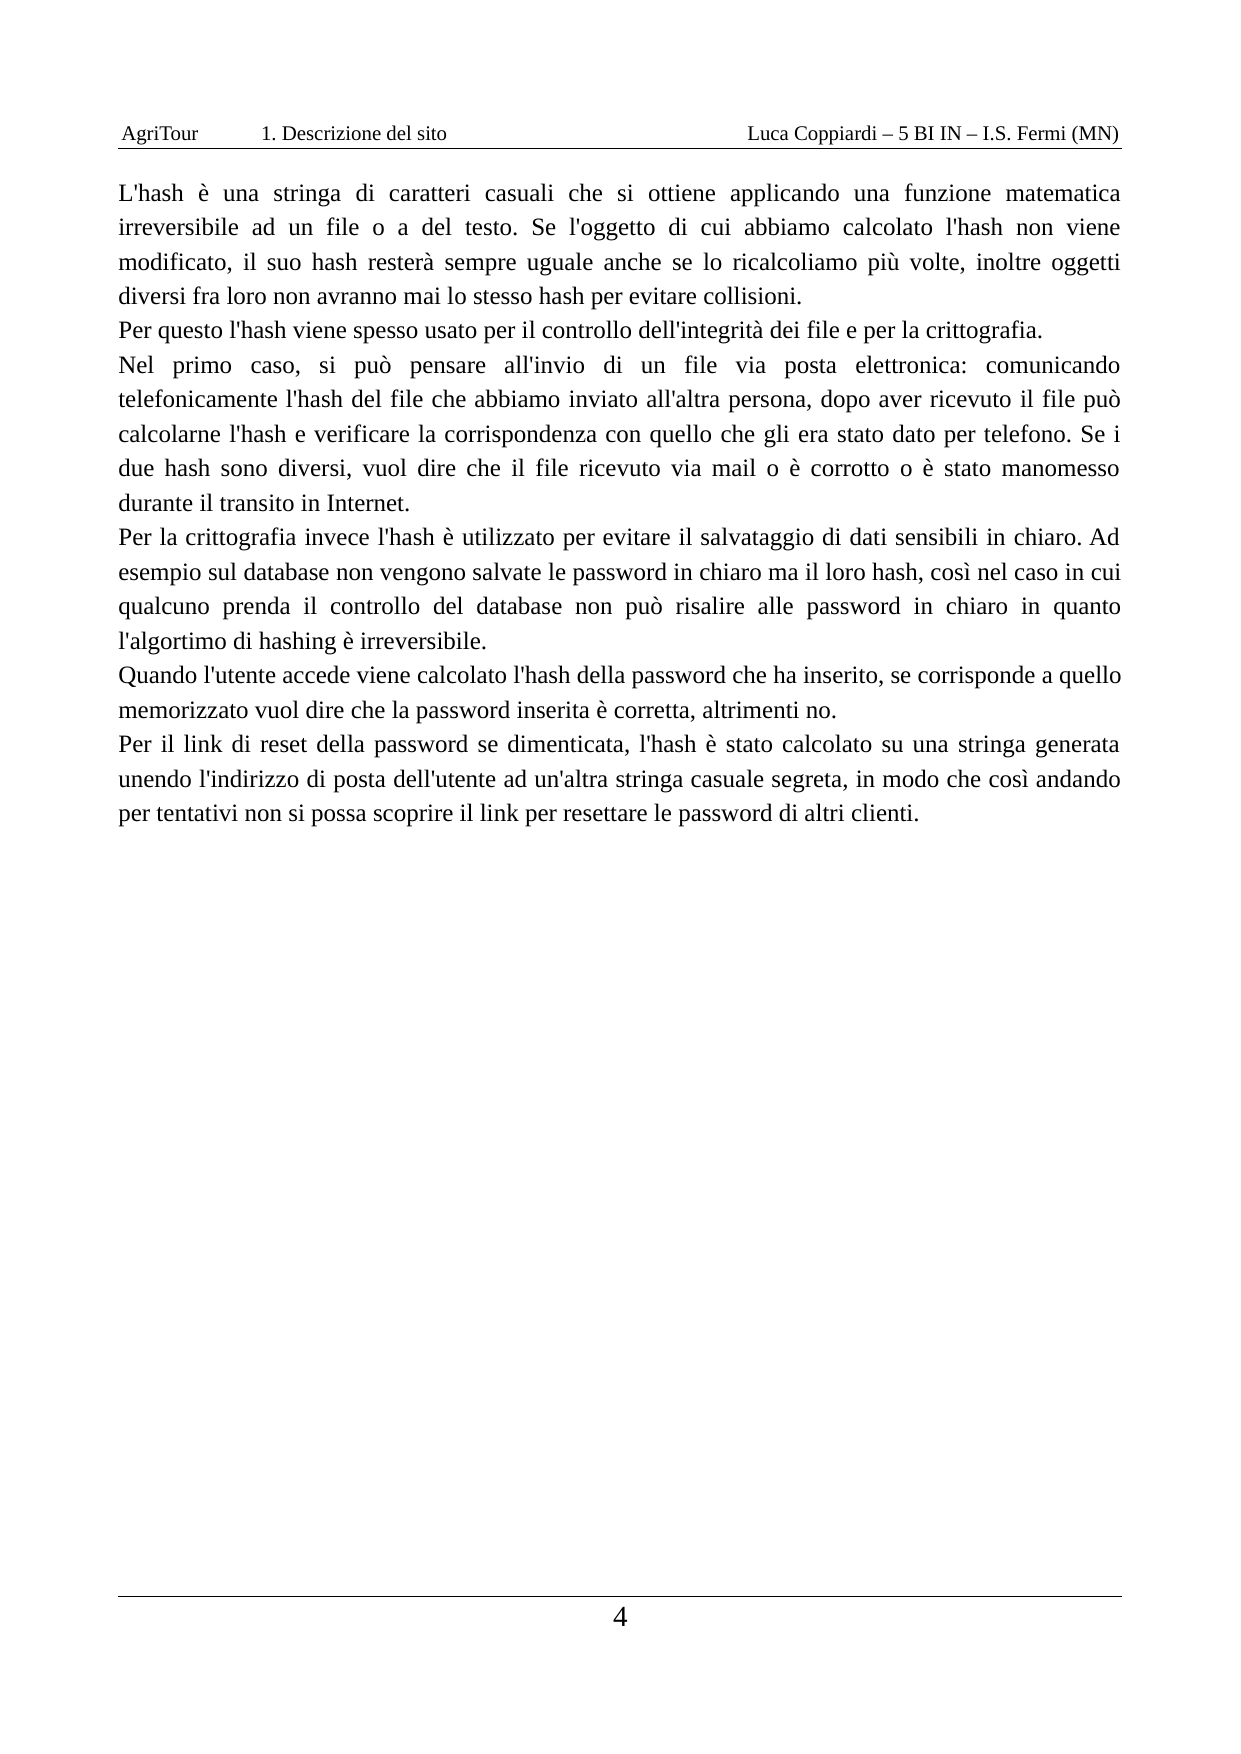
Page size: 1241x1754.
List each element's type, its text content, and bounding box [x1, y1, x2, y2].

text Per questo l'hash viene spesso usato per il controllo dell'integrità dei file e per la crittografia. [118, 316, 1122, 344]
text Per la crittografia invece l'hash è utilizzato per evitare il salvataggio di dati sensibili in chiaro. Ad esempio sul database non vengono salvate le password in chiaro ma il loro hash, così nel caso in cui qualcuno prenda il controllo del database non può risalire alle password in chiaro in quanto l'algortimo di hashing è irreversibile. [118, 522, 1122, 654]
text Per il link di reset della password se dimenticata, l'hash è stato calcolato su una stringa generata unendo l'indirizzo di posta dell'utente ad un'altra stringa casuale segreta, in modo che così andando per tentativi non si possa scoprire il link per resettare le password di altri clienti. [118, 729, 1122, 827]
text Quando l'utente accede viene calcolato l'hash della password che ha inserito, se corrisponde a quello memorizzato vuol dire che la password inserita è corretta, altrimenti no. [118, 660, 1122, 723]
text Nel primo caso, si può pensare all'invio di un file via posta elettronica: comunicando telefonicamente l'hash del file che abbiamo inviato all'altra persona, dopo aver ricevuto il file può calcolarne l'hash e verificare la corrispondenza con quello che gli era stato dato per telefono. Se i due hash sono diversi, vuol dire che il file ricevuto via mail o è corrotto o è stato manomesso durante il transito in Internet. [118, 350, 1122, 517]
text L'hash è una stringa di caratteri casuali che si ottiene applicando una funzione matematica irreversibile ad un file o a del testo. Se l'oggetto di cui abbiamo calcolato l'hash non viene modificato, il suo hash resterà sempre uguale anche se lo ricalcoliamo più volte, inoltre oggetti diversi fra loro non avranno mai lo stesso hash per evitare collisioni. [118, 178, 1122, 310]
